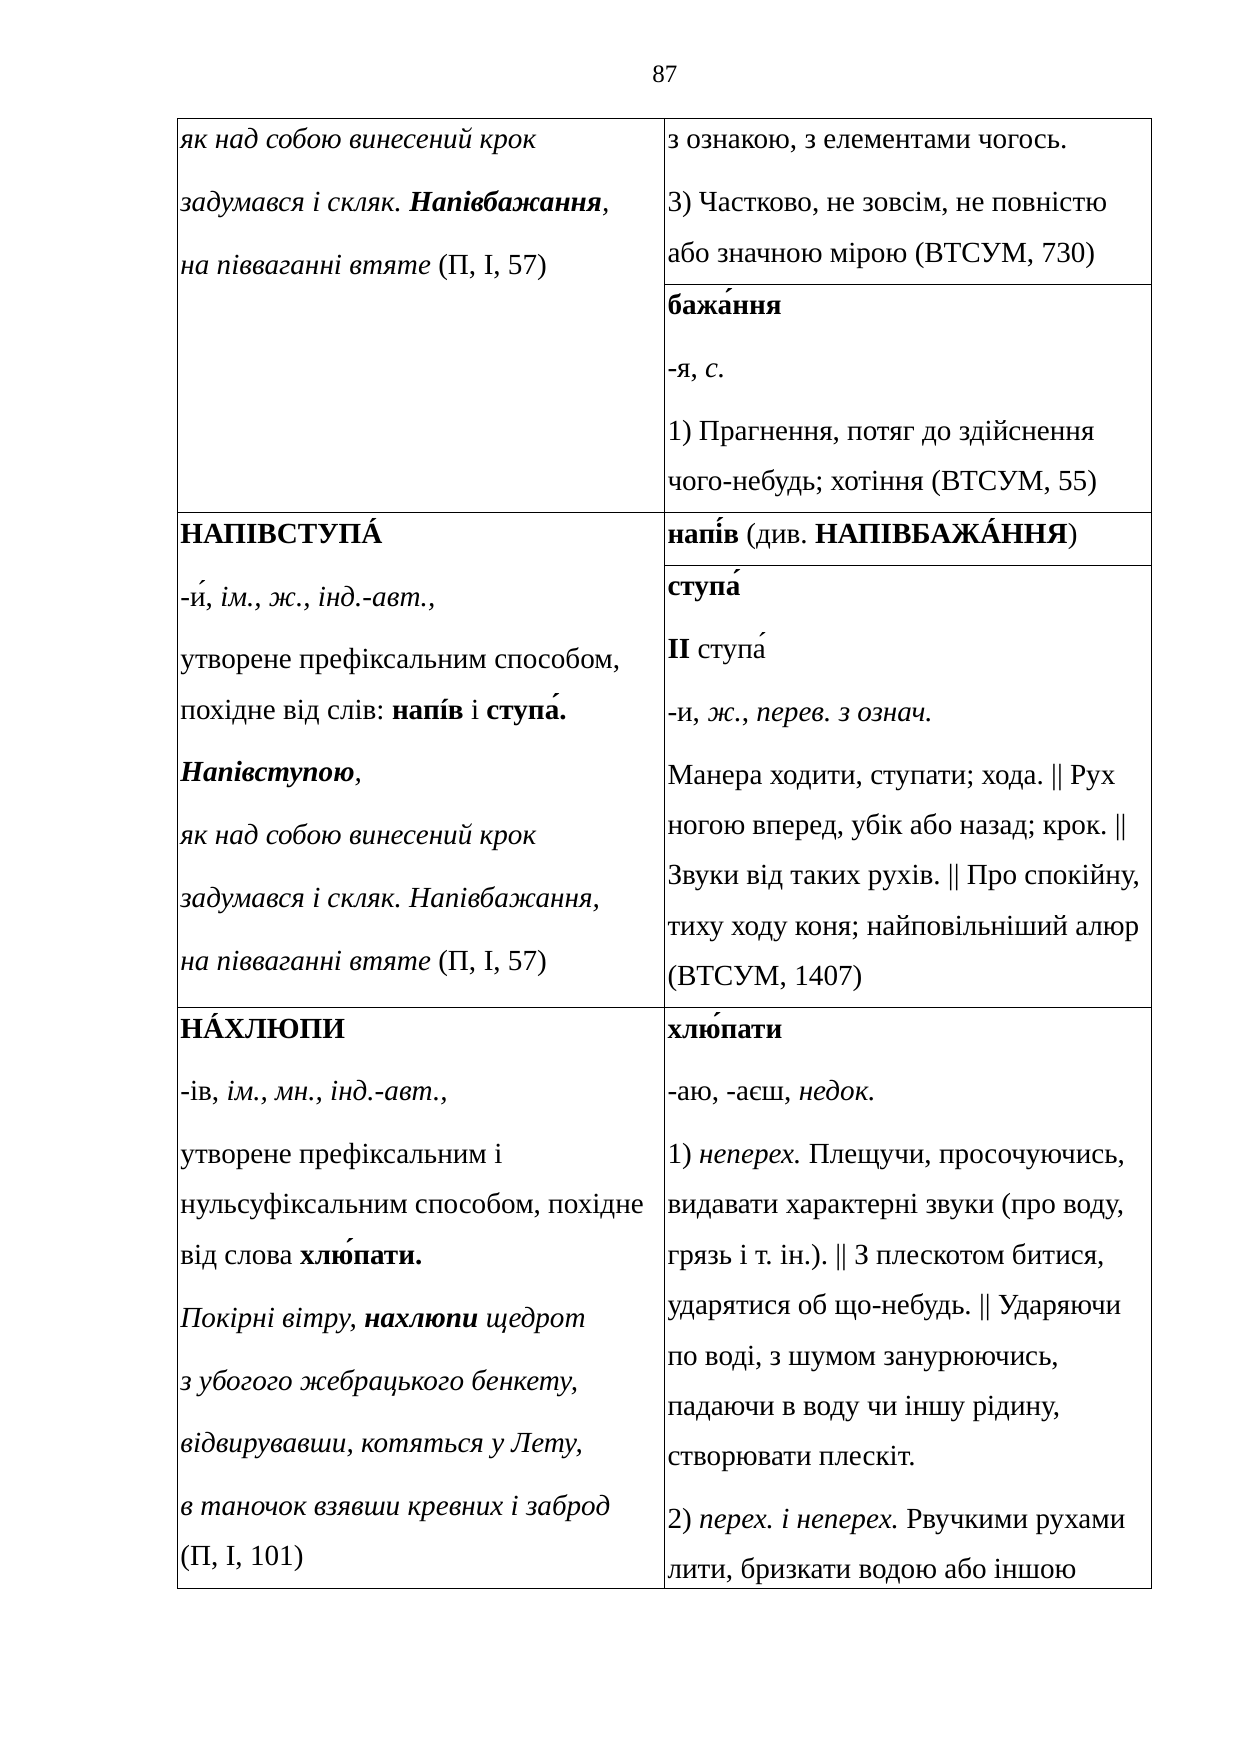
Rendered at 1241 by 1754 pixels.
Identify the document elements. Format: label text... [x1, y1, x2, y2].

table_cell напі́в (див. НАПІВБАЖÁННЯ) [665, 513, 1151, 565]
table_cell НÁХЛЮПИ -ів, ім., мн., інд.-авт., утворене префіксальним і нульсуфіксальним способом, похідне від слова хлю́пати. Покірні вітру, нахлюпи щедрот з убогого жебрацького бенкету, відвирувавши, котяться у Лету, в таночок взявши кревних і заброд (П, І, 101) [178, 1008, 664, 1588]
table_cell як над собою винесений крок задумався і скляк. Напівбажання, на півваганні втяте (П, І, 57) [178, 119, 664, 512]
table_cell бажа́ння -я, с. 1) Прагнення, потяг до здійснення чого-небудь; хотіння (ВТСУМ, 55) [665, 285, 1151, 512]
table_cell ступа́ II ступа́ -и, ж., перев. з означ. Манера ходити, ступати; хода. || Рух ногою вперед, убік або назад; крок. || Звуки від таких рухів. || Про спокійну, тиху ходу коня; найповільніший алюр (ВТСУМ, 1407) [665, 566, 1151, 1007]
table_cell з ознакою, з елементами чогось. 3) Частково, не зовсім, не повністю або значною мірою (ВТСУМ, 730) [665, 119, 1151, 284]
table_cell НАПІВСТУПÁ -и́, ім., ж., інд.-авт., утворене префіксальним способом, похідне від слів: напíв і ступа́. Напівступою, як над собою винесений крок задумався і скляк. Напівбажання, на півваганні втяте (П, І, 57) [178, 513, 664, 1007]
table_cell хлю́пати -аю, -аєш, недок. 1) неперех. Плещучи, просочуючись, видавати характерні звуки (про воду, грязь і т. ін.). || З плескотом битися, ударятися об що-небудь. || Ударяючи по воді, з шумом занурюючись, падаючи в воду чи іншу рідину, створювати плескіт. 2) перех. і неперех. Рвучкими рухами лити, бризкати водою або іншою [665, 1008, 1151, 1588]
